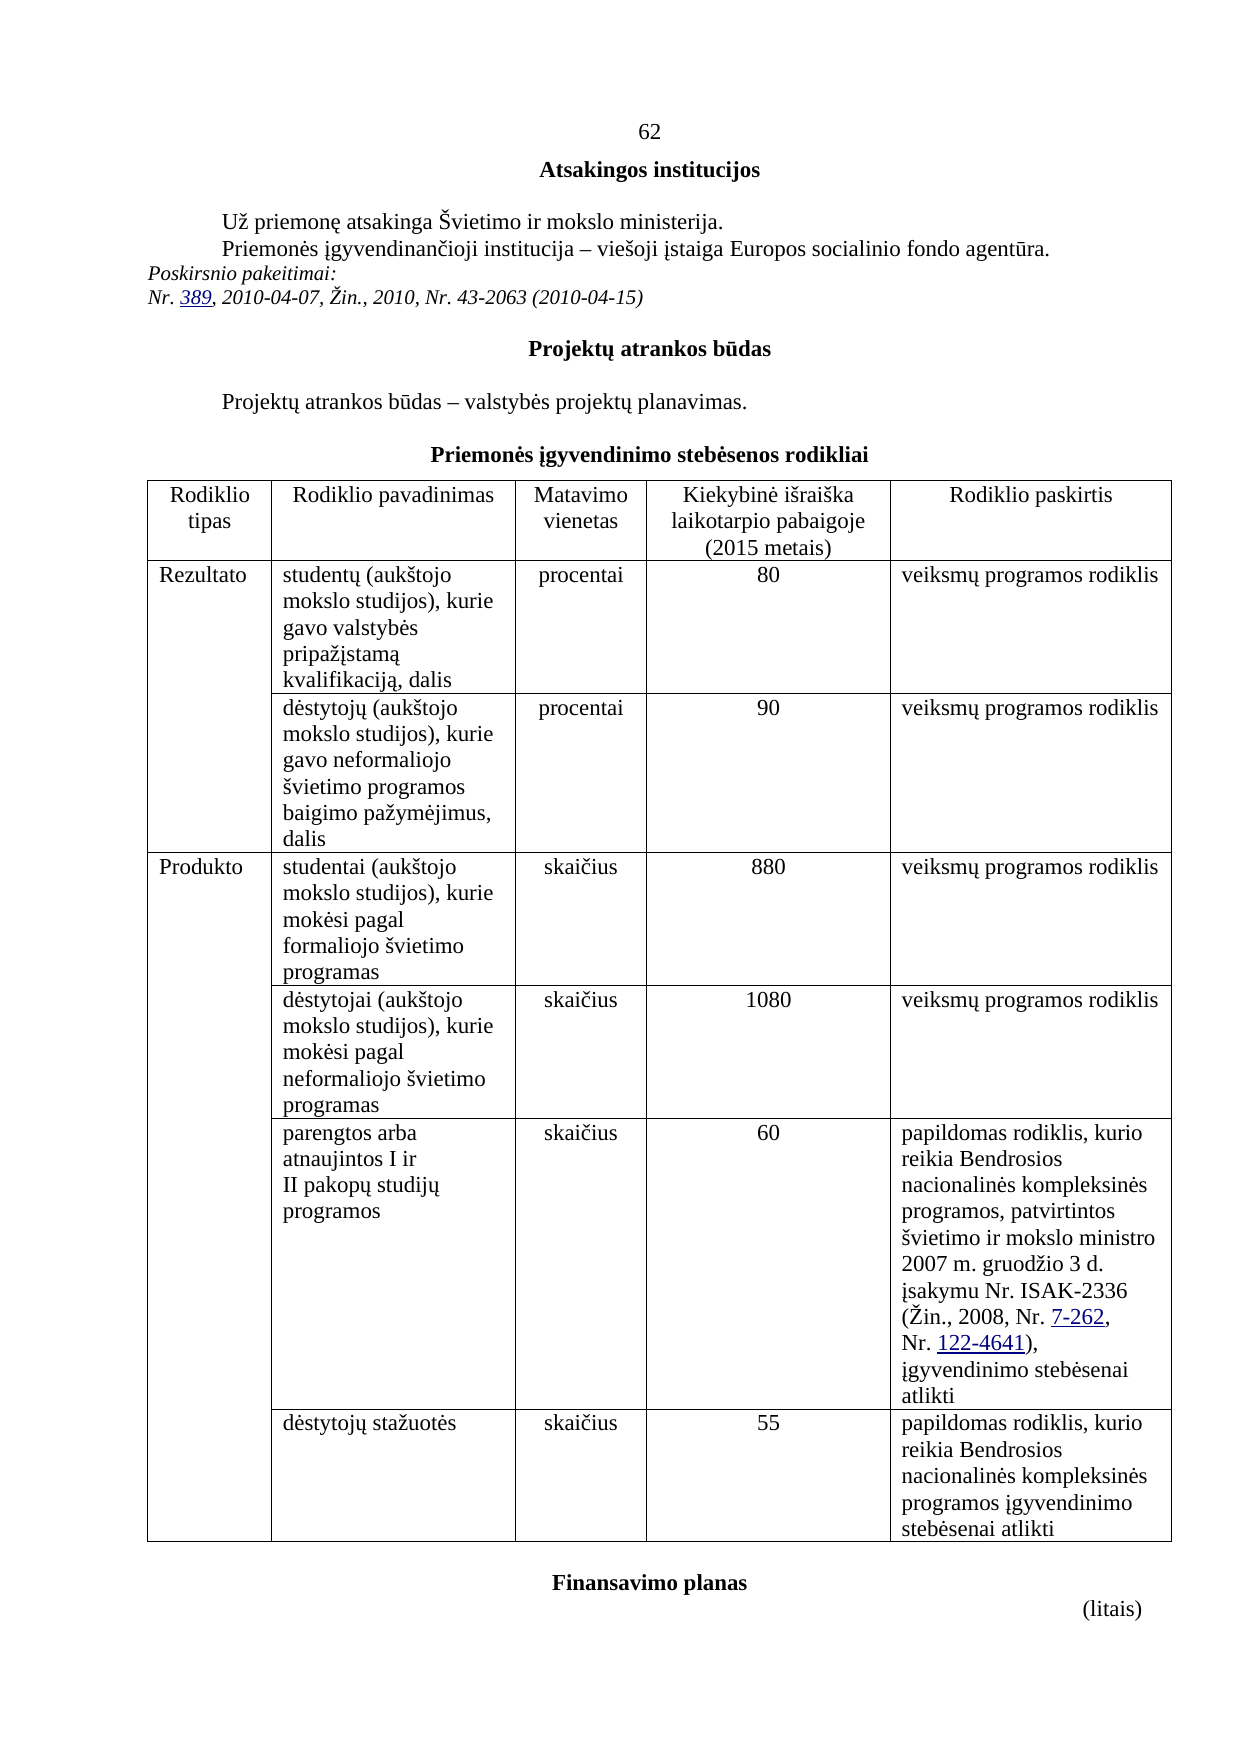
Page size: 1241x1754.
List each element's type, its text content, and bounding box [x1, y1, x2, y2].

text (litais) [148, 1595, 1142, 1621]
table_cell 1080 [647, 986, 890, 1117]
table_cell procentai [516, 561, 646, 693]
table_header Rodiklio pavadinimas [272, 481, 515, 560]
table_header Rodiklio tipas [148, 481, 271, 560]
table_cell Produkto [148, 853, 271, 1541]
text Priemonės įgyvendinančioji institucija – viešoji įstaiga Europos socialinio fondo agentūra. [148, 235, 1152, 261]
table_cell skaičius [516, 986, 646, 1117]
text Projektų atrankos būdas [148, 336, 1152, 362]
table_cell dėstytojų (aukštojo mokslo studijos), kurie gavo neformaliojo švietimo programos baigimo pažymėjimus, dalis [272, 694, 515, 852]
table_cell dėstytojų stažuotės [272, 1410, 515, 1541]
table_cell veiksmų programos rodiklis [891, 694, 1171, 852]
table_cell papildomas rodiklis, kurio reikia Bendrosios nacionalinės kompleksinės programos, patvirtintos švietimo ir mokslo ministro 2007 m. gruodžio 3 d. įsakymu Nr. ISAK-2336 (Žin., 2008, Nr. 7-262, Nr. 122-4641), įgyvendinimo stebėsenai atlikti [891, 1119, 1171, 1408]
table_cell parengtos arba atnaujintos I ir II pakopų studijų programos [272, 1119, 515, 1408]
table_header Kiekybinė išraiška laikotarpio pabaigoje (2015 metais) [647, 481, 890, 560]
table_cell veiksmų programos rodiklis [891, 853, 1171, 985]
table_cell studentai (aukštojo mokslo studijos), kurie mokėsi pagal formaliojo švietimo programas [272, 853, 515, 985]
table_cell Rezultato [148, 561, 271, 852]
text Už priemonę atsakinga Švietimo ir mokslo ministerija. [148, 208, 1152, 235]
text Finansavimo planas [148, 1569, 1152, 1595]
table_cell skaičius [516, 1410, 646, 1541]
text Atsakingos institucijos [148, 156, 1152, 182]
table_cell 880 [647, 853, 890, 985]
text Priemonės įgyvendinimo stebėsenos rodikliai [148, 441, 1152, 467]
table_cell studentų (aukštojo mokslo studijos), kurie gavo valstybės pripažįstamą kvalifikaciją, dalis [272, 561, 515, 693]
table_cell veiksmų programos rodiklis [891, 561, 1171, 693]
table_cell skaičius [516, 853, 646, 985]
table_cell papildomas rodiklis, kurio reikia Bendrosios nacionalinės kompleksinės programos įgyvendinimo stebėsenai atlikti [891, 1410, 1171, 1541]
table_header Matavimo vienetas [516, 481, 646, 560]
table_cell 60 [647, 1119, 890, 1408]
text Poskirsnio pakeitimai: [148, 261, 1152, 285]
table_header Rodiklio paskirtis [891, 481, 1171, 560]
table_cell skaičius [516, 1119, 646, 1408]
table_cell 55 [647, 1410, 890, 1541]
table_cell dėstytojai (aukštojo mokslo studijos), kurie mokėsi pagal neformaliojo švietimo programas [272, 986, 515, 1117]
text Projektų atrankos būdas – valstybės projektų planavimas. [148, 388, 1152, 414]
table_cell procentai [516, 694, 646, 852]
table_cell 90 [647, 694, 890, 852]
table_cell 80 [647, 561, 890, 693]
table_cell veiksmų programos rodiklis [891, 986, 1171, 1117]
text Nr. 389, 2010-04-07, Žin., 2010, Nr. 43-2063 (2010-04-15) [148, 285, 1152, 309]
